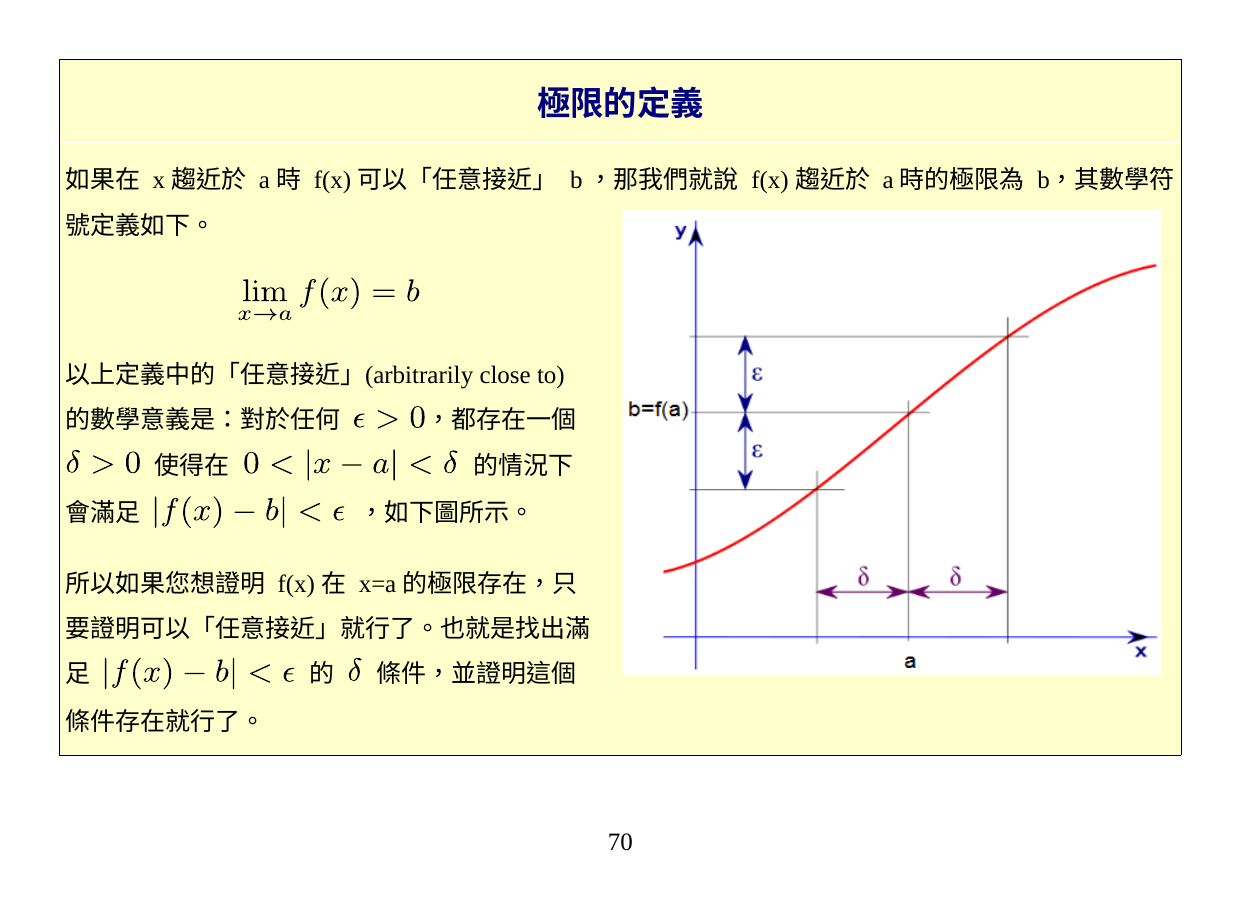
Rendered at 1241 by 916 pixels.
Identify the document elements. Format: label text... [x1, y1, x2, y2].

table_cell 如果在 x 趨近於 a 時 f(x) 可以「任意接近」 b ，那我們就說 f(x) 趨近於 a 時的極限為 b，其數學符號定義如下。 以上定義中的「任意接近」(arbitrarily close to) 的數學意義是：對於任何 ，都存在一個 使得在 的情況下會滿足 ，如下圖所示。 所以如果您想證明 f(x) 在 x=a 的極限存在，只要證明可以「任意接近」就行了。也就是找出滿足 的 條件，並證明這個條件存在就行了。 [60, 143, 1181, 755]
table_header 極限的定義 [60, 60, 1181, 142]
picture [622, 210, 1161, 676]
